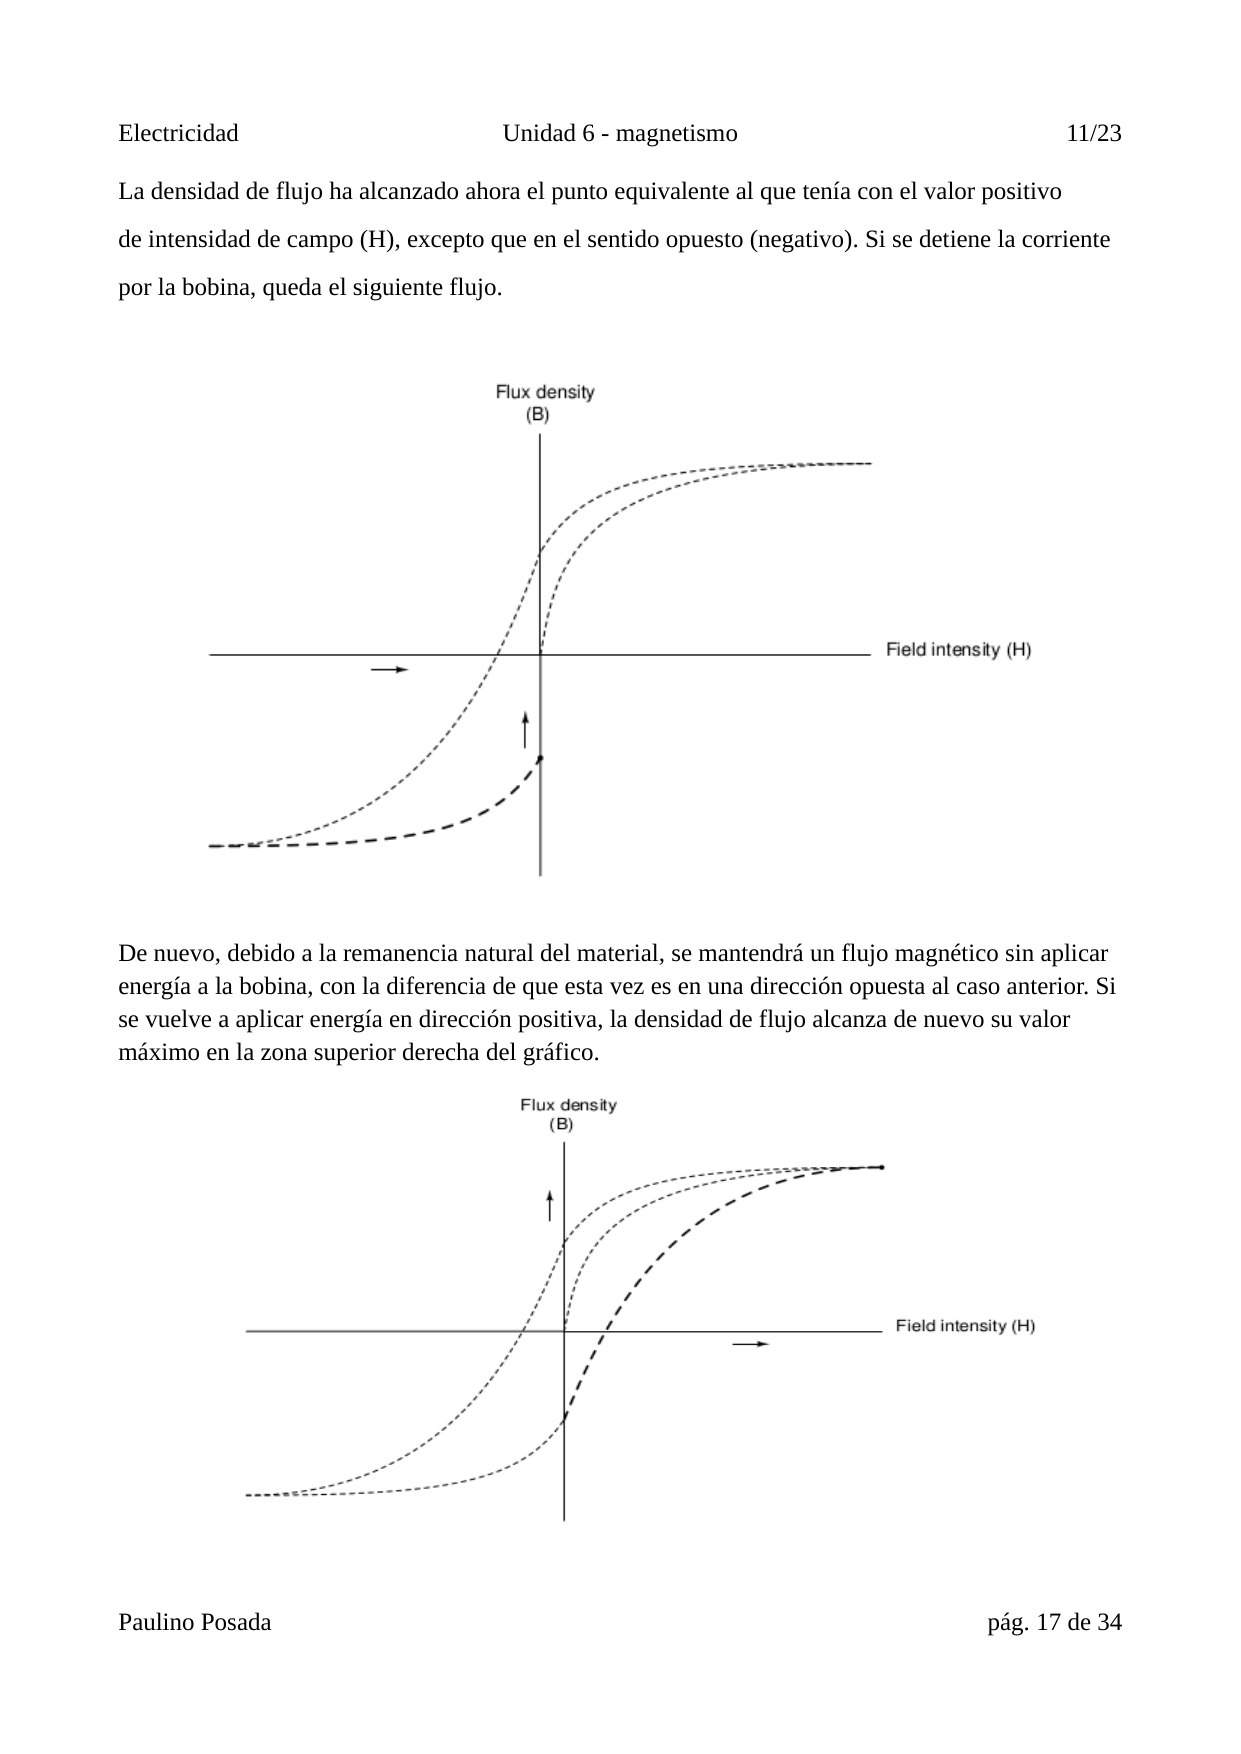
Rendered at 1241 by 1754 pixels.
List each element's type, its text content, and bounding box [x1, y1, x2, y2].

picture [191, 366, 1049, 887]
text De nuevo, debido a la remanencia natural del material, se mantendrá un flujo magnético sin aplicar energía a la bobina, con la diferencia de que esta vez es en una dirección opuesta al caso anterior. Si se vuelve a aplicar energía en dirección positiva, la densidad de flujo alcanza de nuevo su valor máximo en la zona superior derecha del gráfico. [118, 938, 1122, 1066]
text La densidad de flujo ha alcanzado ahora el punto equivalente al que tenía con el valor positivo [118, 176, 1122, 205]
text por la bobina, queda el siguiente flujo. [118, 272, 1122, 300]
text de intensidad de campo (H), excepto que en el sentido opuesto (negativo). Si se detiene la corriente [118, 224, 1122, 253]
picture [194, 1084, 1046, 1547]
